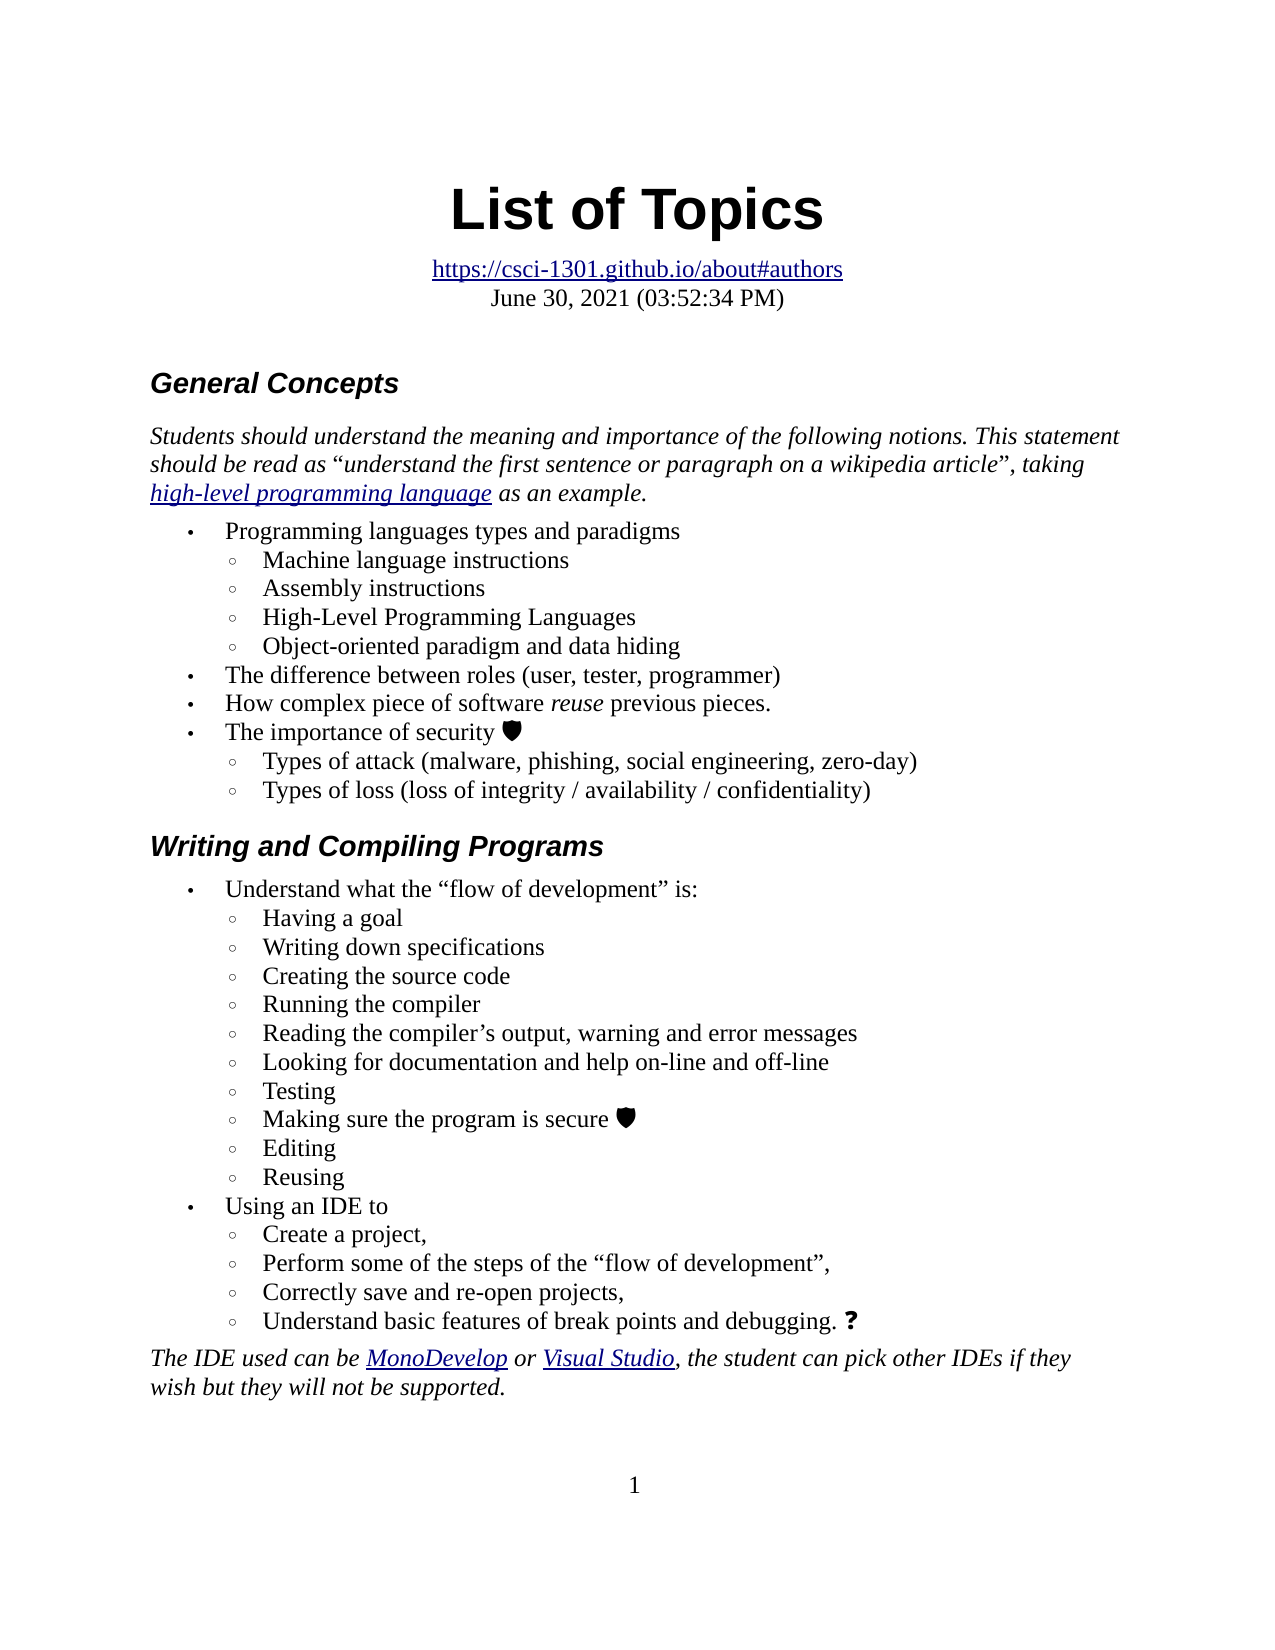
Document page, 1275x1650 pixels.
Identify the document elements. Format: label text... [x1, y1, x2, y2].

list Looking for documentation and help on-line and off-line [225, 1047, 1125, 1076]
list Object-oriented paradigm and data hiding [225, 631, 1125, 660]
list Understand basic features of break points and debugging. ❓ [225, 1306, 1125, 1334]
list Reading the compiler’s output, warning and error messages [225, 1018, 1125, 1047]
list Having a goal [225, 903, 1125, 932]
list Creating the source code [225, 961, 1125, 989]
list Create a project, [225, 1219, 1125, 1248]
subtitle General Concepts [150, 366, 1125, 399]
title List of Topics [150, 175, 1125, 242]
list Assembly instructions [225, 573, 1125, 602]
text Students should understand the meaning and importance of the following notions. This statement should be read as “understand the first sentence or paragraph on a wikipedia article”, taking high-level programming language as an example. [150, 421, 1125, 507]
text https://csci-1301.github.io/about#authors [150, 254, 1125, 283]
list The difference between roles (user, tester, programmer) [187, 660, 1125, 688]
list Editing [225, 1133, 1125, 1162]
list Writing down specifications [225, 932, 1125, 961]
list Perform some of the steps of the “flow of development”, [225, 1248, 1125, 1277]
list Reusing [225, 1162, 1125, 1191]
subtitle Writing and Compiling Programs [150, 828, 1125, 862]
list Understand what the “flow of development” is: [187, 874, 1125, 903]
text The IDE used can be MonoDevelop or Visual Studio, the student can pick other IDEs if they wish but they will not be supported. [150, 1343, 1125, 1401]
list Types of attack (malware, phishing, social engineering, zero-day) [225, 746, 1125, 775]
list The importance of security 🛡️ [187, 717, 1125, 746]
list Running the compiler [225, 989, 1125, 1018]
list Correctly save and re-open projects, [225, 1277, 1125, 1306]
text June 30, 2021 (03:52:34 PM) [150, 283, 1125, 312]
list Testing [225, 1076, 1125, 1104]
list Machine language instructions [225, 545, 1125, 573]
list High-Level Programming Languages [225, 602, 1125, 631]
list Using an IDE to [187, 1191, 1125, 1219]
list How complex piece of software reuse previous pieces. [187, 688, 1125, 717]
list Types of loss (loss of integrity / availability / confidentiality) [225, 775, 1125, 803]
list Making sure the program is secure 🛡️ [225, 1104, 1125, 1133]
list Programming languages types and paradigms [187, 516, 1125, 545]
